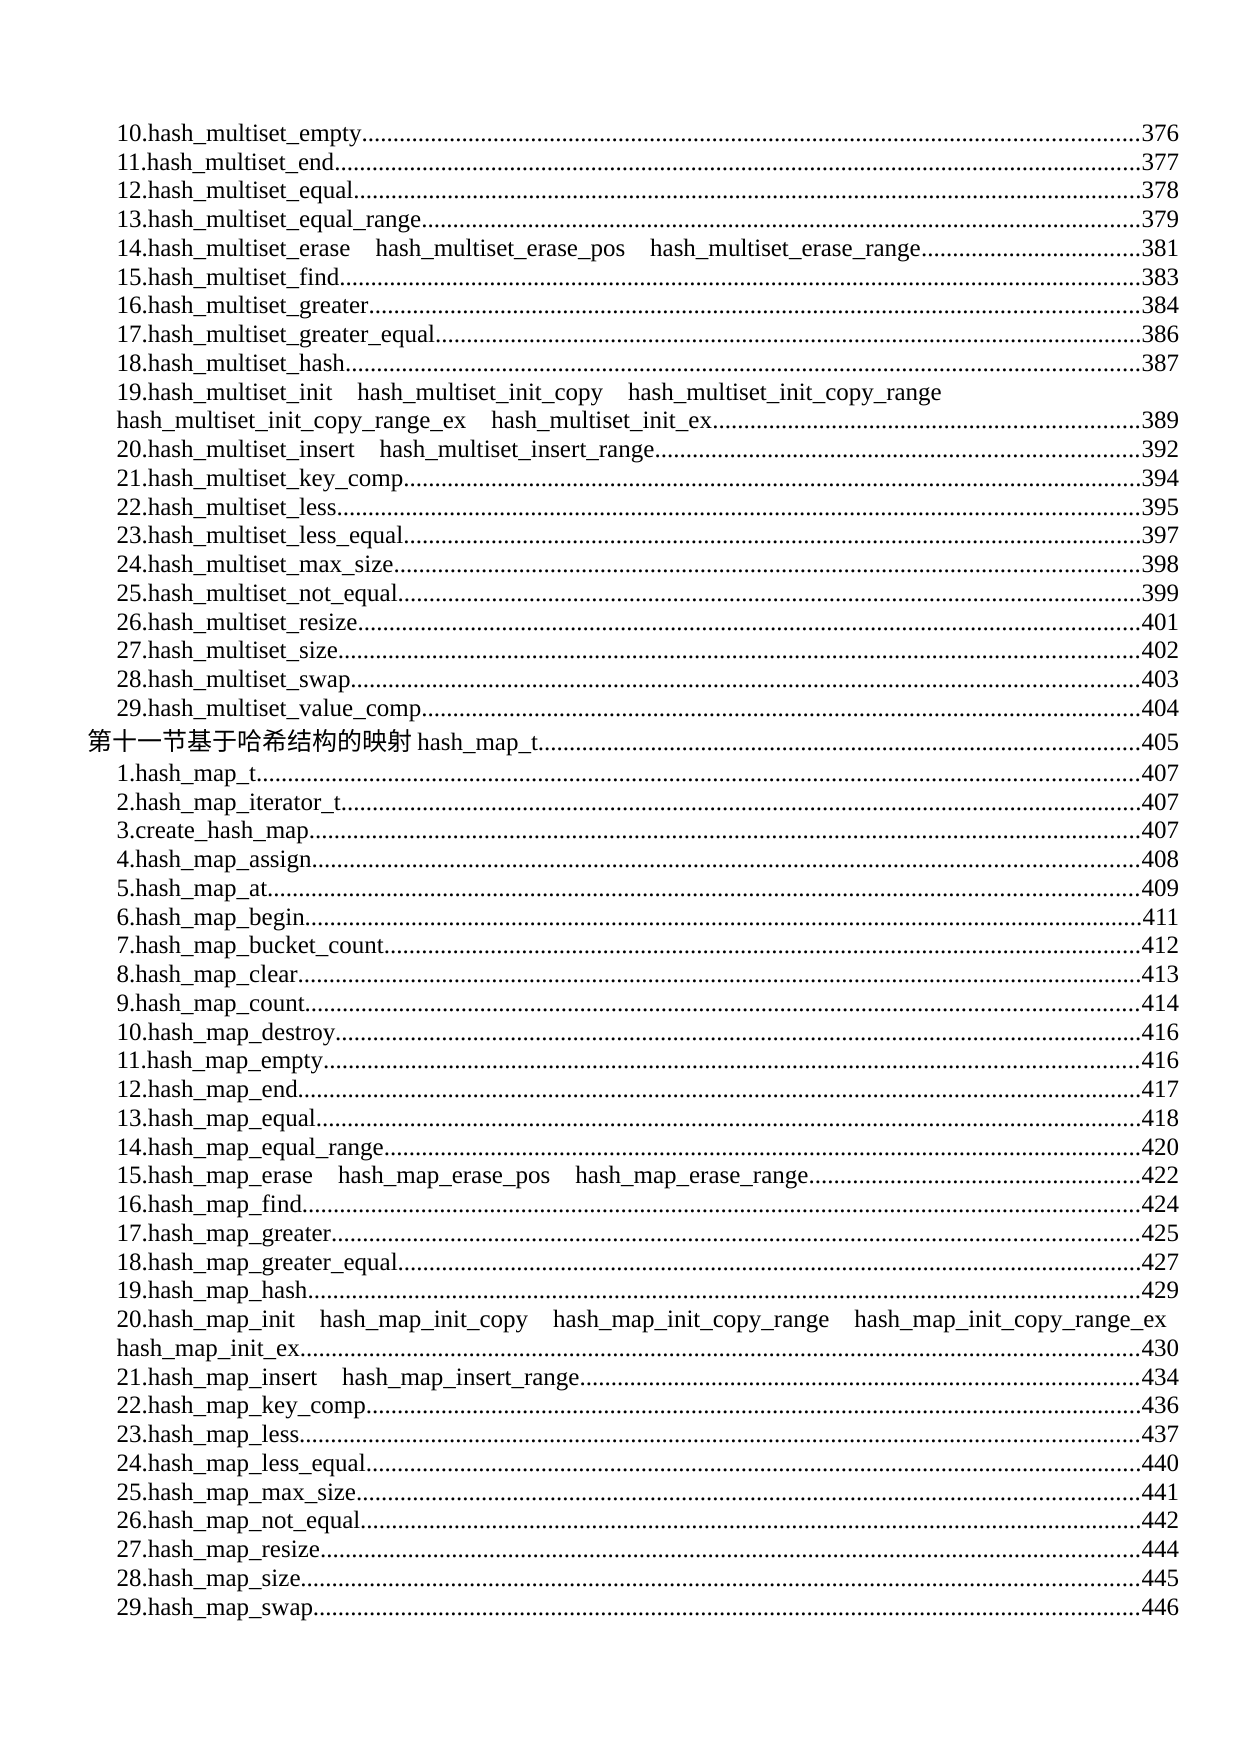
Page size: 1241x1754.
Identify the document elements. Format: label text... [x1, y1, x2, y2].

text 12.hash_map_end 417 [116, 1074, 1179, 1103]
text 22.hash_multiset_less 395 [116, 492, 1179, 521]
text 12.hash_multiset_equal 378 [116, 176, 1179, 204]
text 21.hash_map_insert hash_map_insert_range 434 [116, 1362, 1179, 1391]
text 26.hash_multiset_resize 401 [116, 607, 1179, 636]
text 18.hash_multiset_hash 387 [116, 348, 1179, 377]
text 20.hash_map_init hash_map_init_copy hash_map_init_copy_range hash_map_init_copy_range_ex hash_map_init_ex 430 [116, 1304, 1179, 1362]
text 21.hash_multiset_key_comp 394 [116, 463, 1179, 492]
text 16.hash_map_find 424 [116, 1189, 1179, 1218]
text 23.hash_map_less 437 [116, 1419, 1179, 1448]
text 27.hash_multiset_size 402 [116, 636, 1179, 664]
text 18.hash_map_greater_equal 427 [116, 1247, 1179, 1276]
text 28.hash_multiset_swap 403 [116, 664, 1179, 693]
text 7.hash_map_bucket_count 412 [116, 931, 1179, 959]
text 1.hash_map_t 407 [116, 758, 1179, 787]
text 6.hash_map_begin 411 [116, 902, 1179, 931]
text 9.hash_map_count 414 [116, 988, 1179, 1017]
text 29.hash_multiset_value_comp 404 [116, 693, 1179, 722]
text 19.hash_multiset_init hash_multiset_init_copy hash_multiset_init_copy_range hash_multiset_init_copy_range_ex hash_multiset_init_ex 389 [116, 377, 1179, 434]
text 5.hash_map_at 409 [116, 873, 1179, 902]
text 第十一节基于哈希结构的映射hash_map_t 405 [87, 722, 1179, 758]
text 28.hash_map_size 445 [116, 1563, 1179, 1592]
text 24.hash_map_less_equal 440 [116, 1448, 1179, 1477]
text 17.hash_multiset_greater_equal 386 [116, 319, 1179, 348]
text 22.hash_map_key_comp 436 [116, 1391, 1179, 1419]
text 23.hash_multiset_less_equal 397 [116, 521, 1179, 549]
text 14.hash_multiset_erase hash_multiset_erase_pos hash_multiset_erase_range 381 [116, 233, 1179, 262]
text 26.hash_map_not_equal 442 [116, 1506, 1179, 1534]
text 3.create_hash_map 407 [116, 816, 1179, 844]
text 17.hash_map_greater 425 [116, 1218, 1179, 1247]
text 25.hash_multiset_not_equal 399 [116, 578, 1179, 607]
text 24.hash_multiset_max_size 398 [116, 549, 1179, 578]
text 14.hash_map_equal_range 420 [116, 1132, 1179, 1161]
text 16.hash_multiset_greater 384 [116, 291, 1179, 319]
text 10.hash_multiset_empty 376 [116, 118, 1179, 147]
text 19.hash_map_hash 429 [116, 1276, 1179, 1304]
text 8.hash_map_clear 413 [116, 959, 1179, 988]
text 25.hash_map_max_size 441 [116, 1477, 1179, 1506]
text 13.hash_multiset_equal_range 379 [116, 204, 1179, 233]
text 4.hash_map_assign 408 [116, 844, 1179, 873]
text 10.hash_map_destroy 416 [116, 1017, 1179, 1046]
text 15.hash_map_erase hash_map_erase_pos hash_map_erase_range 422 [116, 1161, 1179, 1189]
text 11.hash_map_empty 416 [116, 1046, 1179, 1074]
text 15.hash_multiset_find 383 [116, 262, 1179, 291]
text 29.hash_map_swap 446 [116, 1592, 1179, 1621]
text 20.hash_multiset_insert hash_multiset_insert_range 392 [116, 434, 1179, 463]
text 27.hash_map_resize 444 [116, 1534, 1179, 1563]
text 13.hash_map_equal 418 [116, 1103, 1179, 1132]
text 11.hash_multiset_end 377 [116, 147, 1179, 176]
text 2.hash_map_iterator_t 407 [116, 787, 1179, 816]
